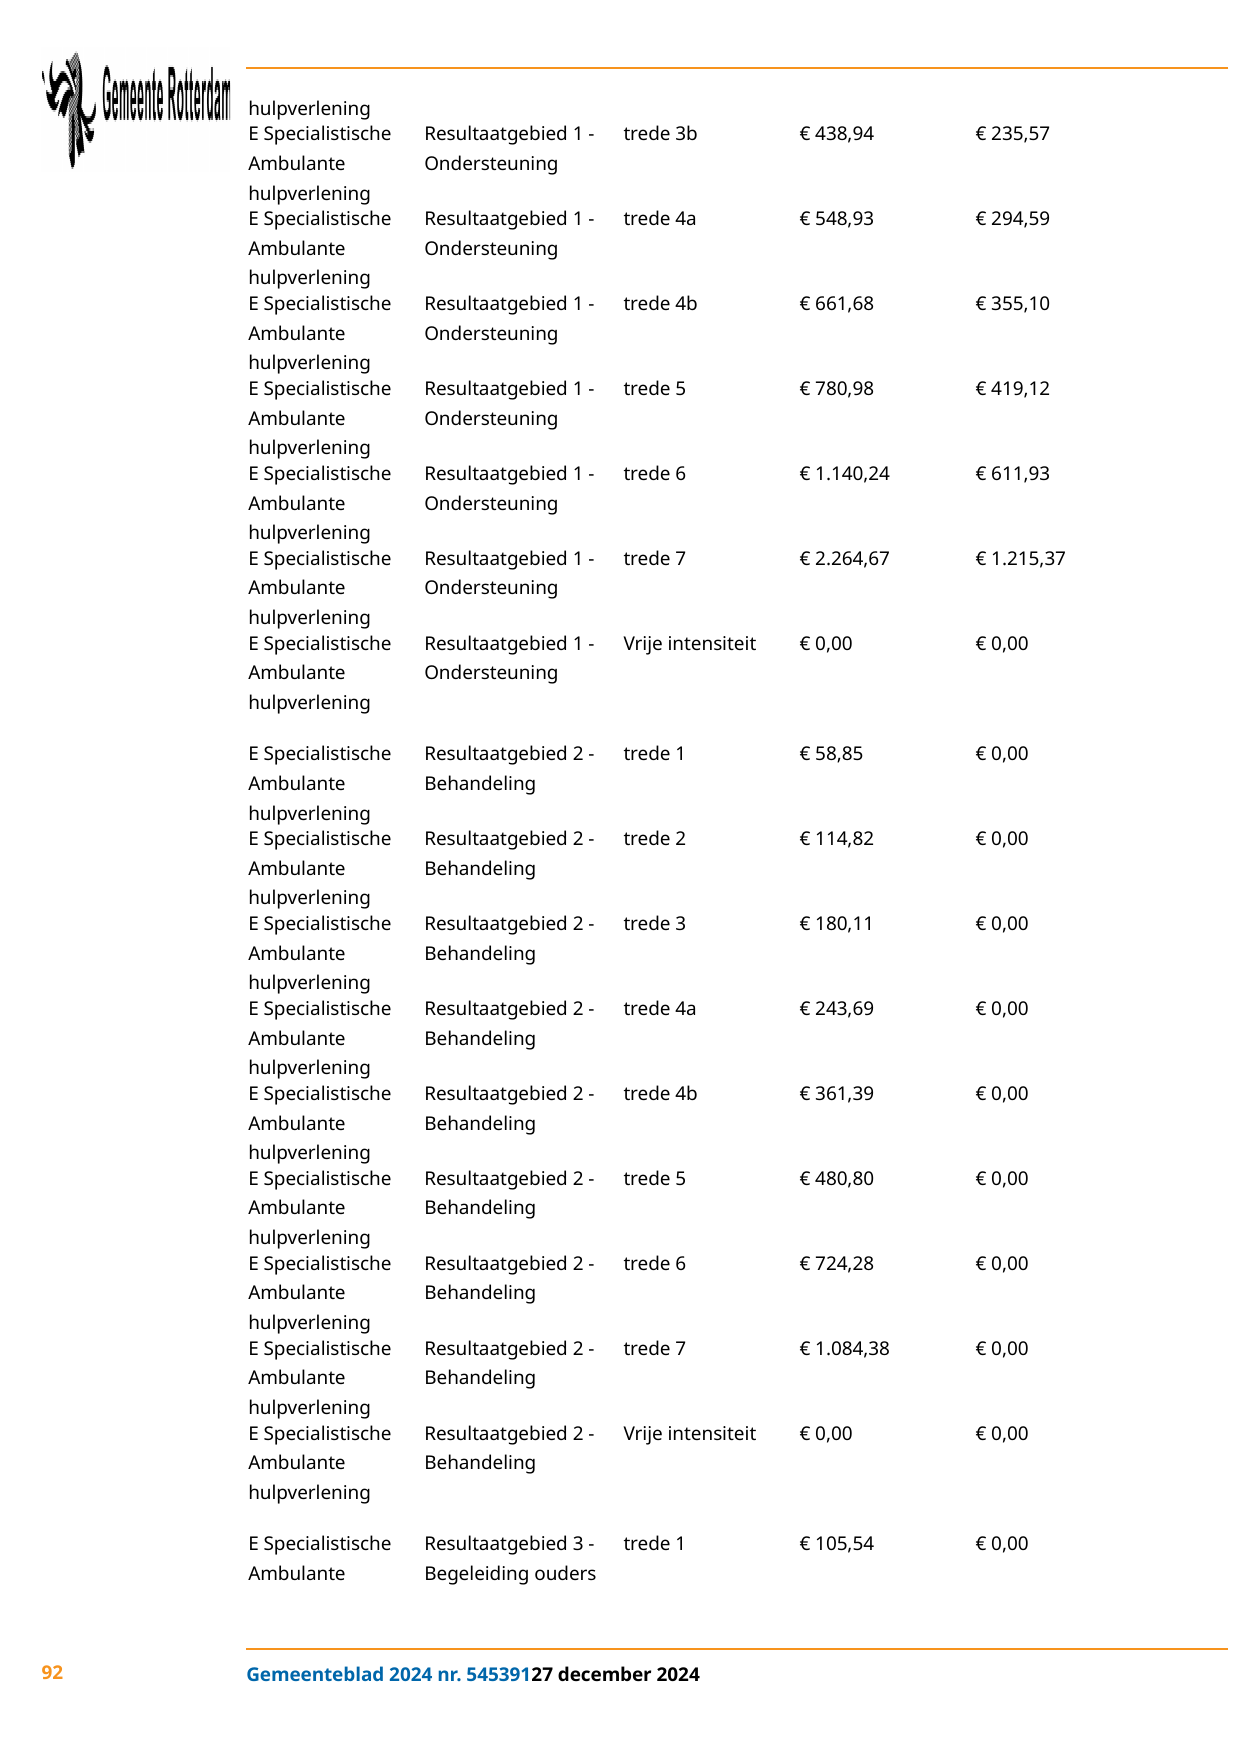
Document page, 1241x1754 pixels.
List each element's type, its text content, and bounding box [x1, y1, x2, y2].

table_cell € 1.140,24 [799, 460, 975, 545]
table_cell € 0,00 [975, 1250, 1152, 1335]
table_cell trede 5 [623, 1165, 799, 1250]
table_cell Resultaatgebied 2 - Behandeling [424, 1250, 623, 1335]
table_cell E Specialistische Ambulante hulpverlening [248, 545, 424, 630]
table_cell Resultaatgebied 3 - Begeleiding ouders [424, 1530, 623, 1586]
table_cell trede 1 [623, 741, 799, 825]
table_cell € 2.264,67 [799, 545, 975, 630]
table_cell E Specialistische Ambulante hulpverlening [248, 375, 424, 460]
table_cell trede 7 [623, 545, 799, 630]
table_cell € 0,00 [799, 630, 975, 715]
table_cell E Specialistische Ambulante hulpverlening [248, 910, 424, 995]
table_cell Resultaatgebied 2 - Behandeling [424, 1420, 623, 1504]
table_cell E Specialistische Ambulante hulpverlening [248, 1165, 424, 1250]
table_cell € 58,85 [799, 741, 975, 825]
table_cell trede 6 [623, 460, 799, 545]
table_cell € 114,82 [799, 825, 975, 910]
table_cell € 0,00 [975, 741, 1152, 825]
table_cell [248, 1505, 799, 1530]
table_cell trede 6 [623, 1250, 799, 1335]
table_cell trede 5 [623, 375, 799, 460]
table_cell Resultaatgebied 1 - Ondersteuning [424, 121, 623, 205]
table_cell trede 4b [623, 1080, 799, 1165]
table_cell E Specialistische Ambulante hulpverlening [248, 741, 424, 825]
table_cell Resultaatgebied 2 - Behandeling [424, 910, 623, 995]
table_cell E Specialistische Ambulante hulpverlening [248, 205, 424, 290]
table_cell trede 4b [623, 290, 799, 375]
table_cell E Specialistische Ambulante hulpverlening [248, 630, 424, 715]
table_cell Resultaatgebied 1 - Ondersteuning [424, 290, 623, 375]
table_cell [248, 715, 799, 741]
table_cell Resultaatgebied 2 - Behandeling [424, 1335, 623, 1420]
table_cell trede 4a [623, 205, 799, 290]
table_cell Resultaatgebied 1 - Ondersteuning [424, 375, 623, 460]
table_cell hulpverlening [248, 95, 424, 121]
table_cell Resultaatgebied 1 - Ondersteuning [424, 460, 623, 545]
table_cell € 661,68 [799, 290, 975, 375]
table_cell € 0,00 [799, 1420, 975, 1504]
table_cell trede 3 [623, 910, 799, 995]
table_cell E Specialistische Ambulante hulpverlening [248, 1335, 424, 1420]
table_cell [799, 1505, 975, 1530]
table_cell trede 3b [623, 121, 799, 205]
table_cell E Specialistische Ambulante hulpverlening [248, 121, 424, 205]
table_cell € 355,10 [975, 290, 1152, 375]
table_cell € 0,00 [975, 1335, 1152, 1420]
table_cell E Specialistische Ambulante hulpverlening [248, 1080, 424, 1165]
table_cell Resultaatgebied 1 - Ondersteuning [424, 205, 623, 290]
table_cell € 243,69 [799, 995, 975, 1080]
table_cell € 1.215,37 [975, 545, 1152, 630]
table_cell trede 1 [623, 1530, 799, 1586]
table_cell E Specialistische Ambulante hulpverlening [248, 460, 424, 545]
table_cell Vrije intensiteit [623, 630, 799, 715]
table_cell trede 7 [623, 1335, 799, 1420]
table_cell € 0,00 [975, 995, 1152, 1080]
table_cell € 780,98 [799, 375, 975, 460]
table_cell [424, 95, 623, 121]
table_cell E Specialistische Ambulante hulpverlening [248, 1420, 424, 1504]
table_cell € 548,93 [799, 205, 975, 290]
table_cell [623, 95, 799, 121]
table_cell € 480,80 [799, 1165, 975, 1250]
table_cell [799, 715, 975, 741]
table_cell Resultaatgebied 2 - Behandeling [424, 825, 623, 910]
table_cell € 611,93 [975, 460, 1152, 545]
picture [41, 47, 231, 172]
table_cell € 0,00 [975, 1420, 1152, 1504]
table_cell € 0,00 [975, 630, 1152, 715]
table_cell € 0,00 [975, 910, 1152, 995]
table_cell Vrije intensiteit [623, 1420, 799, 1504]
table_cell Resultaatgebied 2 - Behandeling [424, 741, 623, 825]
table_cell [975, 95, 1152, 121]
table_cell [975, 1505, 1152, 1530]
table_cell E Specialistische Ambulante hulpverlening [248, 825, 424, 910]
table_cell Resultaatgebied 2 - Behandeling [424, 995, 623, 1080]
table_cell € 180,11 [799, 910, 975, 995]
table_cell € 294,59 [975, 205, 1152, 290]
table_cell € 724,28 [799, 1250, 975, 1335]
table_cell Resultaatgebied 1 - Ondersteuning [424, 630, 623, 715]
table_cell € 419,12 [975, 375, 1152, 460]
table_cell E Specialistische Ambulante [248, 1530, 424, 1586]
table_cell € 0,00 [975, 1530, 1152, 1586]
table_cell E Specialistische Ambulante hulpverlening [248, 290, 424, 375]
table_cell € 0,00 [975, 1165, 1152, 1250]
table_cell E Specialistische Ambulante hulpverlening [248, 1250, 424, 1335]
table_cell € 0,00 [975, 1080, 1152, 1165]
table_cell trede 2 [623, 825, 799, 910]
table_cell € 438,94 [799, 121, 975, 205]
table_cell [799, 95, 975, 121]
table_cell € 1.084,38 [799, 1335, 975, 1420]
table_cell € 105,54 [799, 1530, 975, 1586]
table_cell E Specialistische Ambulante hulpverlening [248, 995, 424, 1080]
table_cell € 0,00 [975, 825, 1152, 910]
table_cell Resultaatgebied 1 - Ondersteuning [424, 545, 623, 630]
table_cell € 361,39 [799, 1080, 975, 1165]
table_cell trede 4a [623, 995, 799, 1080]
table_cell [975, 715, 1152, 741]
table_cell € 235,57 [975, 121, 1152, 205]
table_cell Resultaatgebied 2 - Behandeling [424, 1080, 623, 1165]
table_cell Resultaatgebied 2 - Behandeling [424, 1165, 623, 1250]
